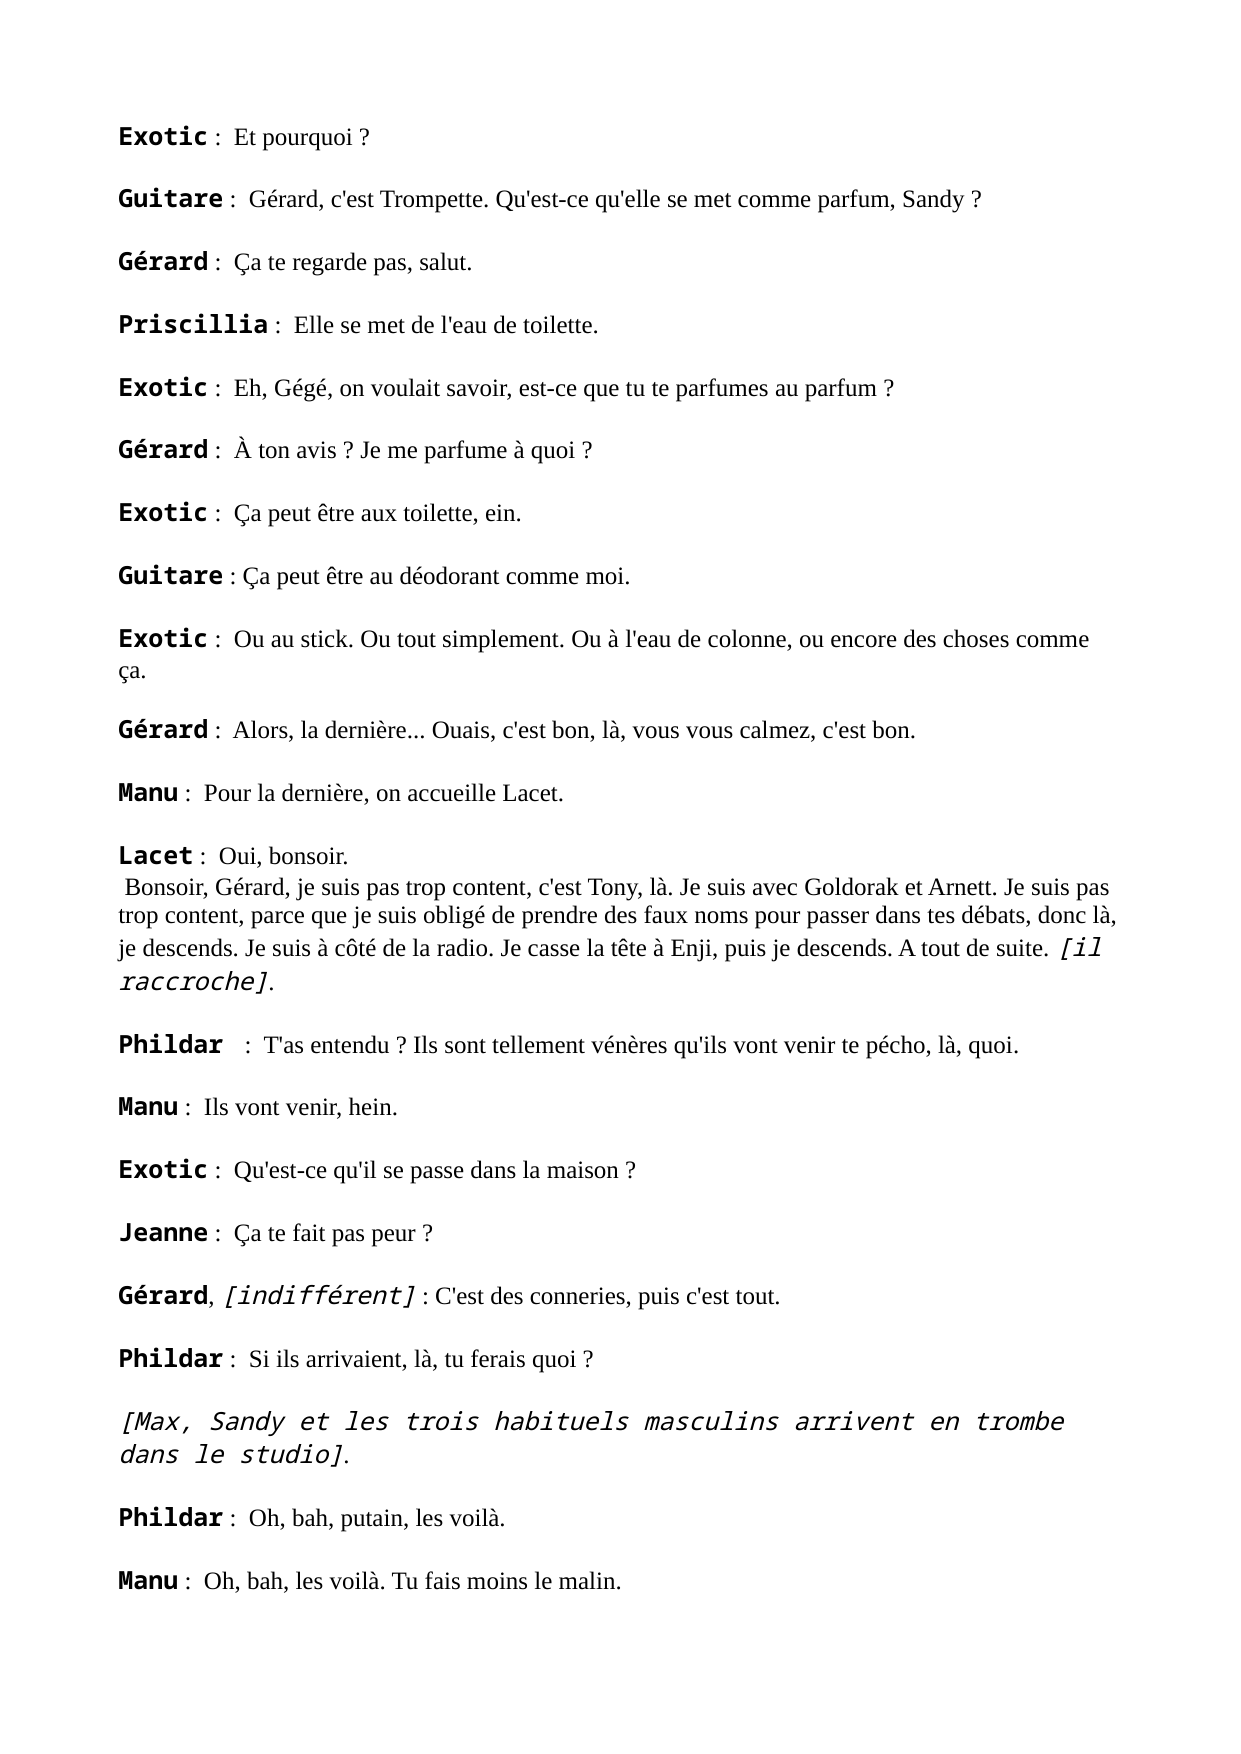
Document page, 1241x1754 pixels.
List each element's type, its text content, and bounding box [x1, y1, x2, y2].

text Manu : Pour la dernière, on accueille Lacet. [118, 775, 1122, 809]
text [Max, Sandy et les trois habituels masculins arrivent en trombe dans le studio]. [118, 1403, 1122, 1471]
text Phildar : Si ils arrivaient, là, tu ferais quoi ? [118, 1340, 1122, 1374]
text Manu : Ils vont venir, hein. [118, 1089, 1122, 1123]
text Bonsoir, Gérard, je suis pas trop content, c'est Tony, là. Je suis avec Goldorak et Arnett. Je suis pas trop content, parce que je suis obligé de prendre des faux noms pour passer dans tes débats, donc là, je descends. Je suis à côté de la radio. Je casse la tête à Enji, puis je descends. A tout de suite. [il raccroche]. [118, 872, 1122, 997]
text Phildar : T'as entendu ? Ils sont tellement vénères qu'ils vont venir te pécho, là, quoi. [118, 1026, 1122, 1060]
text Exotic : Eh, Gégé, on voulait savoir, est-ce que tu te parfumes au parfum ? [118, 369, 1122, 403]
text Jeanne : Ça te fait pas peur ? [118, 1215, 1122, 1249]
text Guitare : Gérard, c'est Trompette. Qu'est-ce qu'elle se met comme parfum, Sandy ? [118, 181, 1122, 215]
text Gérard : Ça te regarde pas, salut. [118, 244, 1122, 278]
text Priscillia : Elle se met de l'eau de toilette. [118, 307, 1122, 341]
text Gérard : À ton avis ? Je me parfume à quoi ? [118, 432, 1122, 466]
text Exotic : Ça peut être aux toilette, ein. [118, 495, 1122, 529]
text Exotic : Ou au stick. Ou tout simplement. Ou à l'eau de colonne, ou encore des choses comme ça. [118, 621, 1122, 683]
text Exotic : Qu'est-ce qu'il se passe dans la maison ? [118, 1152, 1122, 1186]
text Manu : Oh, bah, les voilà. Tu fais moins le malin. [118, 1563, 1122, 1597]
text Exotic : Et pourquoi ? [118, 118, 1122, 152]
text Gérard : Alors, la dernière... Ouais, c'est bon, là, vous vous calmez, c'est bon. [118, 712, 1122, 746]
text Lacet : Oui, bonsoir. [118, 838, 1122, 872]
text Phildar : Oh, bah, putain, les voilà. [118, 1500, 1122, 1534]
text Guitare : Ça peut être au déodorant comme moi. [118, 558, 1122, 592]
text Gérard, [indifférent] : C'est des conneries, puis c'est tout. [118, 1277, 1122, 1312]
